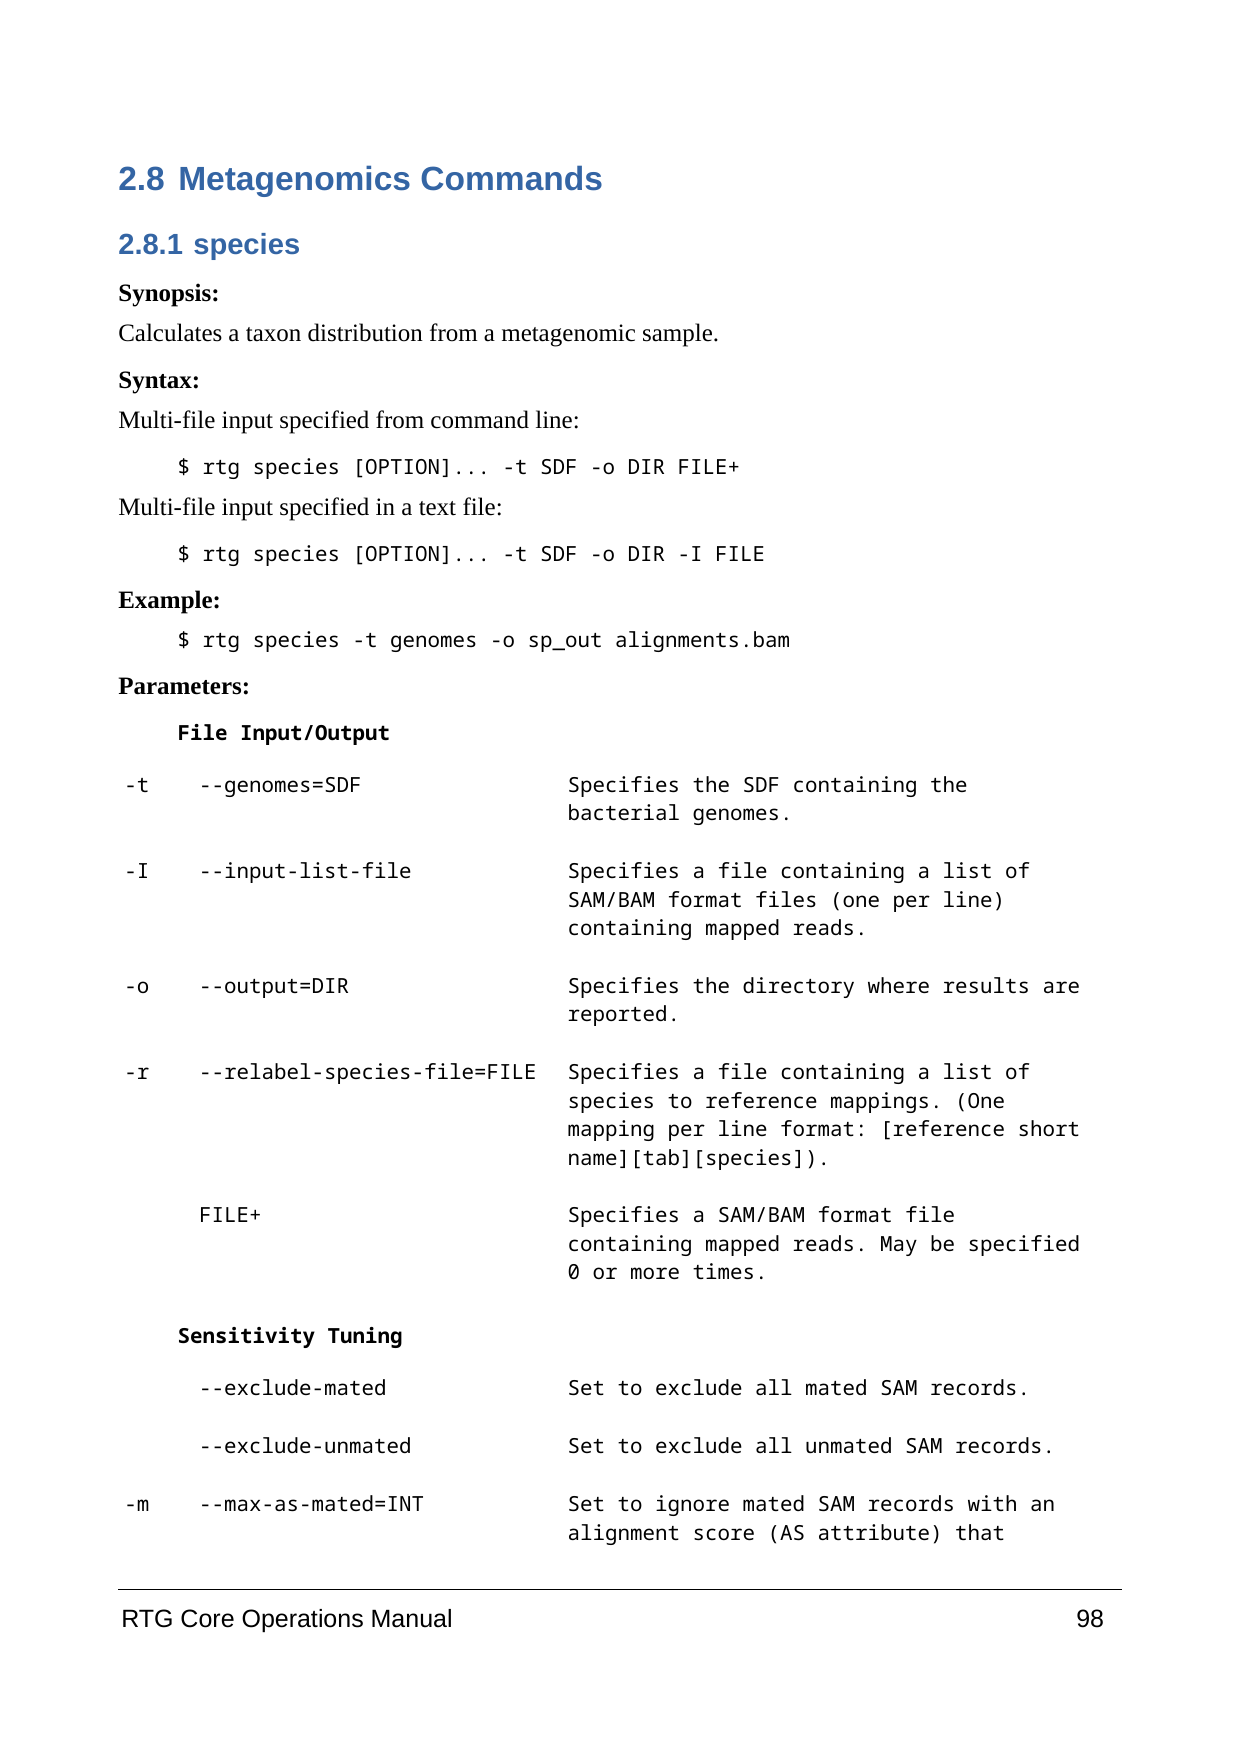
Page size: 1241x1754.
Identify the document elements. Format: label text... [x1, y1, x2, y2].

table_cell Specifies a file containing a list of SAM/BAM format files (one per line) containing mapped reads. [561, 845, 1093, 959]
table_cell --max-as-mated=INT [193, 1478, 561, 1546]
table_cell --input-list-file [193, 845, 561, 959]
table_cell Set to ignore mated SAM records with an alignment score (AS attribute) that [561, 1478, 1093, 1546]
text Multi-file input specified in a text file: [118, 492, 1122, 521]
subtitle Syntax: [118, 365, 1122, 394]
text Sensitivity Tuning [177, 1321, 1122, 1350]
table_cell Set to exclude all unmated SAM records. [561, 1420, 1093, 1477]
subtitle Parameters: [118, 671, 1122, 700]
table_header --genomes=SDF [193, 758, 561, 844]
text $ rtg species -t genomes -o sp_out alignments.bam [177, 625, 1122, 654]
subtitle Synopsis: [118, 278, 1122, 307]
subtitle species [118, 227, 1122, 260]
table_cell Specifies a file containing a list of species to reference mappings. (One mapping per line format: [reference short name][tab][species]). [561, 1046, 1093, 1189]
text $ rtg species [OPTION]... -t SDF -o DIR FILE+ [177, 452, 1122, 480]
table_cell --exclude-unmated [193, 1420, 561, 1477]
table_cell Specifies the directory where results are reported. [561, 959, 1093, 1046]
subtitle Example: [118, 585, 1122, 613]
table_cell [118, 1420, 193, 1477]
table_cell -m [118, 1478, 193, 1546]
text $ rtg species [OPTION]... -t SDF -o DIR -I FILE [177, 539, 1122, 567]
table_header Set to exclude all mated SAM records. [561, 1362, 1093, 1419]
table_header -t [118, 758, 193, 844]
text Multi-file input specified from command line: [118, 406, 1122, 434]
table_cell -r [118, 1046, 193, 1189]
table_cell [118, 1189, 193, 1304]
table_cell FILE+ [193, 1189, 561, 1304]
table_cell Specifies a SAM/BAM format file containing mapped reads. May be specified 0 or more times. [561, 1189, 1093, 1304]
table_cell --output=DIR [193, 959, 561, 1046]
table_cell -I [118, 845, 193, 959]
table_header Specifies the SDF containing the bacterial genomes. [561, 758, 1093, 844]
text File Input/Output [177, 718, 1122, 746]
table_cell -o [118, 959, 193, 1046]
text Calculates a taxon distribution from a metagenomic sample. [118, 318, 1122, 347]
table_cell --relabel-species-file=FILE [193, 1046, 561, 1189]
table_header [118, 1362, 193, 1419]
subtitle Metagenomics Commands [118, 159, 1122, 197]
table_header --exclude-mated [193, 1362, 561, 1419]
